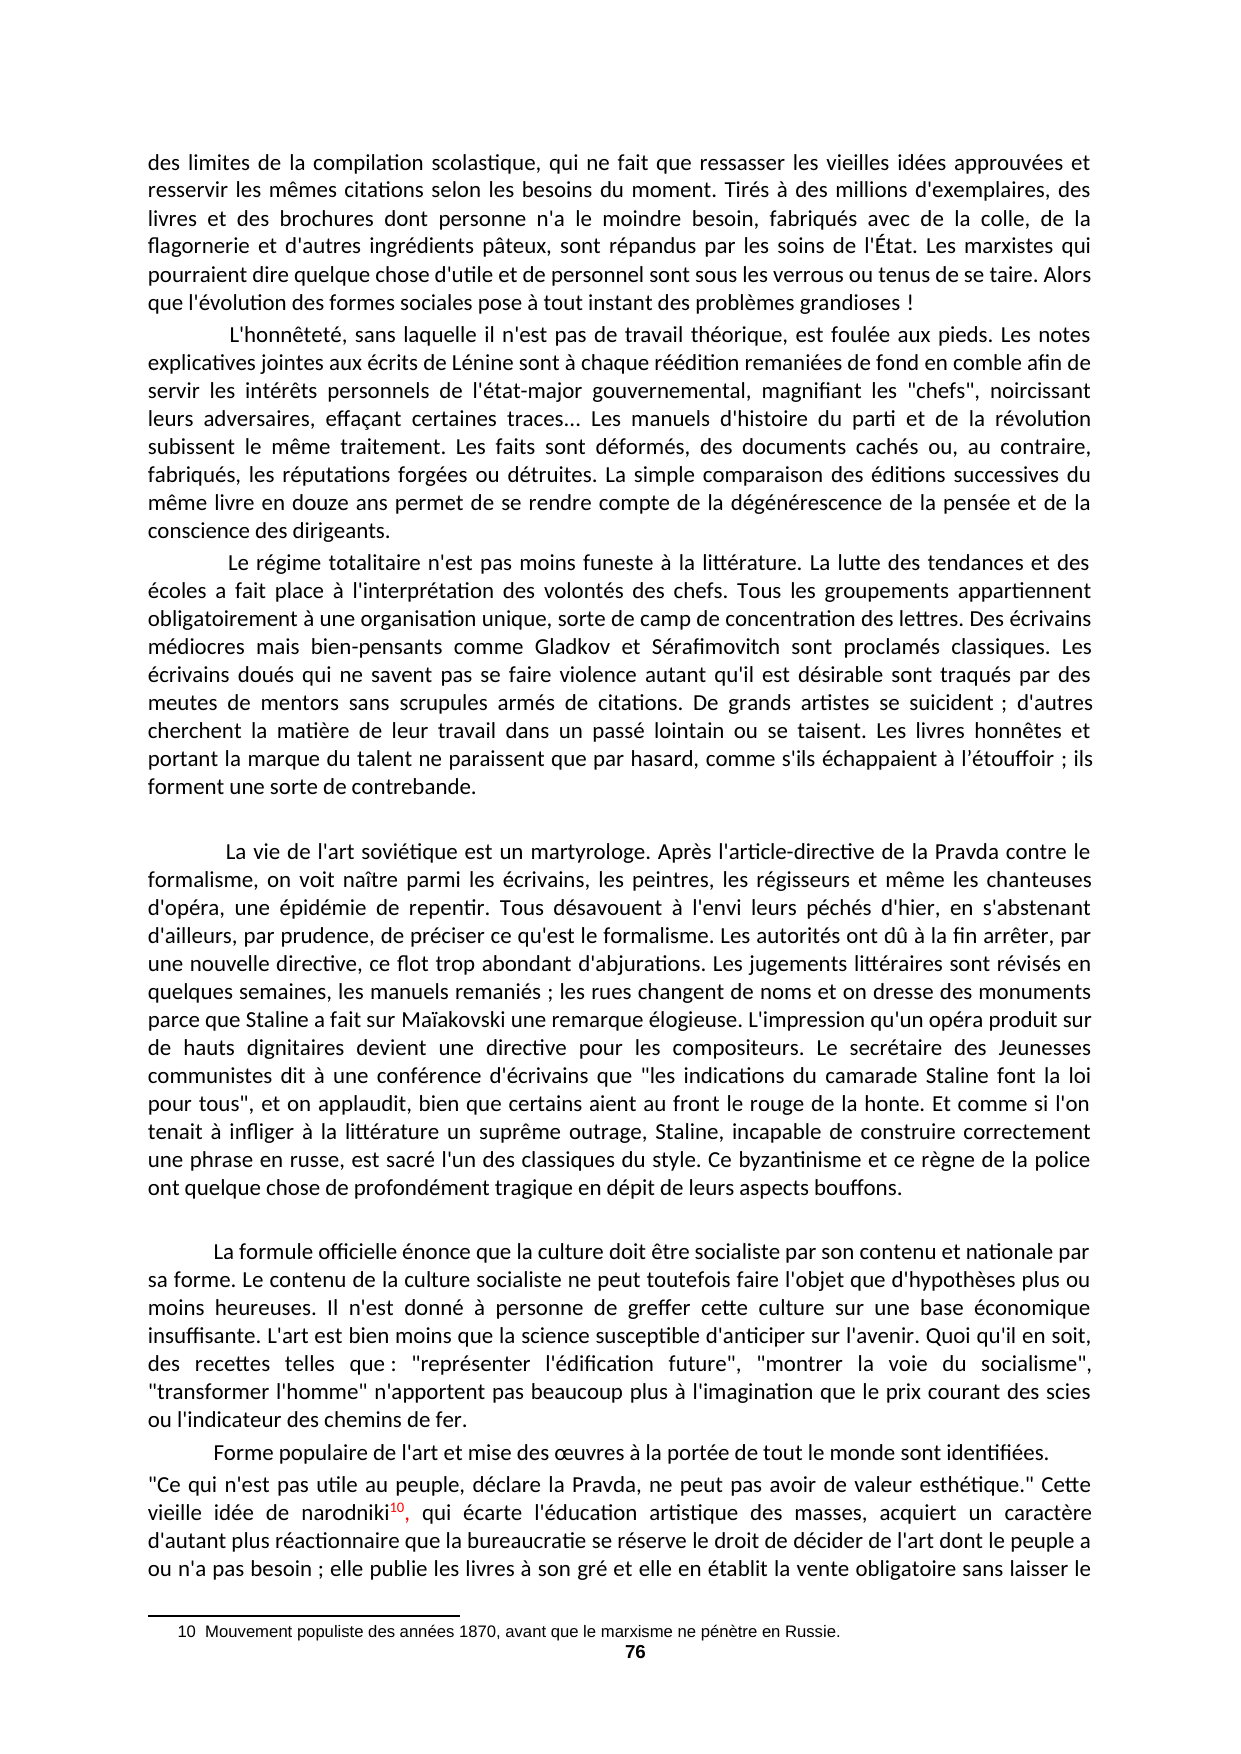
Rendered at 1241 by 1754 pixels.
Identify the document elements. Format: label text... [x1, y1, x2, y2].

text La vie de l'art soviétique est un martyrologe. Après l'article-directive de la Pravda contre le formalisme, on voit naître parmi les écrivains, les peintres, les régisseurs et même les chanteuses d'opéra, une épidémie de repentir. Tous désavouent à l'envi leurs péchés d'hier, en s'abstenant d'ailleurs, par prudence, de préciser ce qu'est le formalisme. Les autorités ont dû à la fin arrêter, par une nouvelle directive, ce flot trop abondant d'abjurations. Les jugements littéraires sont révisés en quelques semaines, les manuels remaniés ; les rues changent de noms et on dresse des monuments parce que Staline a fait sur Maïakovski une remarque élogieuse. L'impression qu'un opéra produit sur de hauts dignitaires devient une directive pour les compositeurs. Le secrétaire des Jeunesses communistes dit à une conférence d'écrivains que "les indications du camarade Staline font la loi pour tous", et on applaudit, bien que certains aient au front le rouge de la honte. Et comme si l'on tenait à infliger à la littérature un suprême outrage, Staline, incapable de construire correctement une phrase en russe, est sacré l'un des classiques du style. Ce byzantinisme et ce règne de la police ont quelque chose de profondément tragique en dépit de leurs aspects bouffons. [148, 837, 1093, 1201]
text L'honnêteté, sans laquelle il n'est pas de travail théorique, est foulée aux pieds. Les notes explicatives jointes aux écrits de Lénine sont à chaque réédition remaniées de fond en comble afin de servir les intérêts personnels de l'état-major gouvernemental, magnifiant les "chefs", noircissant leurs adversaires, effaçant certaines traces... Les manuels d'histoire du parti et de la révolution subissent le même traitement. Les faits sont déformés, des documents cachés ou, au contraire, fabriqués, les réputations forgées ou détruites. La simple comparaison des éditions successives du même livre en douze ans permet de se rendre compte de la dégénérescence de la pensée et de la conscience des dirigeants. [148, 320, 1093, 544]
text Le régime totalitaire n'est pas moins funeste à la littérature. La lutte des tendances et des écoles a fait place à l'interprétation des volontés des chefs. Tous les groupements appartiennent obligatoirement à une organisation unique, sorte de camp de concentration des lettres. Des écrivains médiocres mais bien-pensants comme Gladkov et Sérafimovitch sont proclamés classiques. Les écrivains doués qui ne savent pas se faire violence autant qu'il est désirable sont traqués par des meutes de mentors sans scrupules armés de citations. De grands artistes se suicident ; d'autres cherchent la matière de leur travail dans un passé lointain ou se taisent. Les livres honnêtes et portant la marque du talent ne paraissent que par hasard, comme s'ils échappaient à l’étouffoir ; ils forment une sorte de contrebande. [148, 548, 1093, 800]
text Mouvement populiste des années 1870, avant que le marxisme ne pénètre en Russie. [148, 1622, 1093, 1641]
text Forme populaire de l'art et mise des œuvres à la portée de tout le monde sont identifiées. [148, 1438, 1093, 1466]
text La formule officielle énonce que la culture doit être socialiste par son contenu et nationale par sa forme. Le contenu de la culture socialiste ne peut toutefois faire l'objet que d'hypothèses plus ou moins heureuses. Il n'est donné à personne de greffer cette culture sur une base économique insuffisante. L'art est bien moins que la science susceptible d'anticiper sur l'avenir. Quoi qu'il en soit, des recettes telles que : "représenter l'édification future", "montrer la voie du socialisme", "transformer l'homme" n'apportent pas beaucoup plus à l'imagination que le prix courant des scies ou l'indicateur des chemins de fer. [148, 1237, 1093, 1433]
text "Ce qui n'est pas utile au peuple, déclare la Pravda, ne peut pas avoir de valeur esthétique." Cette vieille idée de narodniki, qui écarte l'éducation artistique des masses, acquiert un caractère d'autant plus réactionnaire que la bureaucratie se réserve le droit de décider de l'art dont le peuple a ou n'a pas besoin ; elle publie les livres à son gré et elle en établit la vente obligatoire sans laisser le [148, 1470, 1093, 1582]
text des limites de la compilation scolastique, qui ne fait que ressasser les vieilles idées approuvées et resservir les mêmes citations selon les besoins du moment. Tirés à des millions d'exemplaires, des livres et des brochures dont personne n'a le moindre besoin, fabriqués avec de la colle, de la flagornerie et d'autres ingrédients pâteux, sont répandus par les soins de l'État. Les marxistes qui pourraient dire quelque chose d'utile et de personnel sont sous les verrous ou tenus de se taire. Alors que l'évolution des formes sociales pose à tout instant des problèmes grandioses ! [148, 148, 1093, 316]
